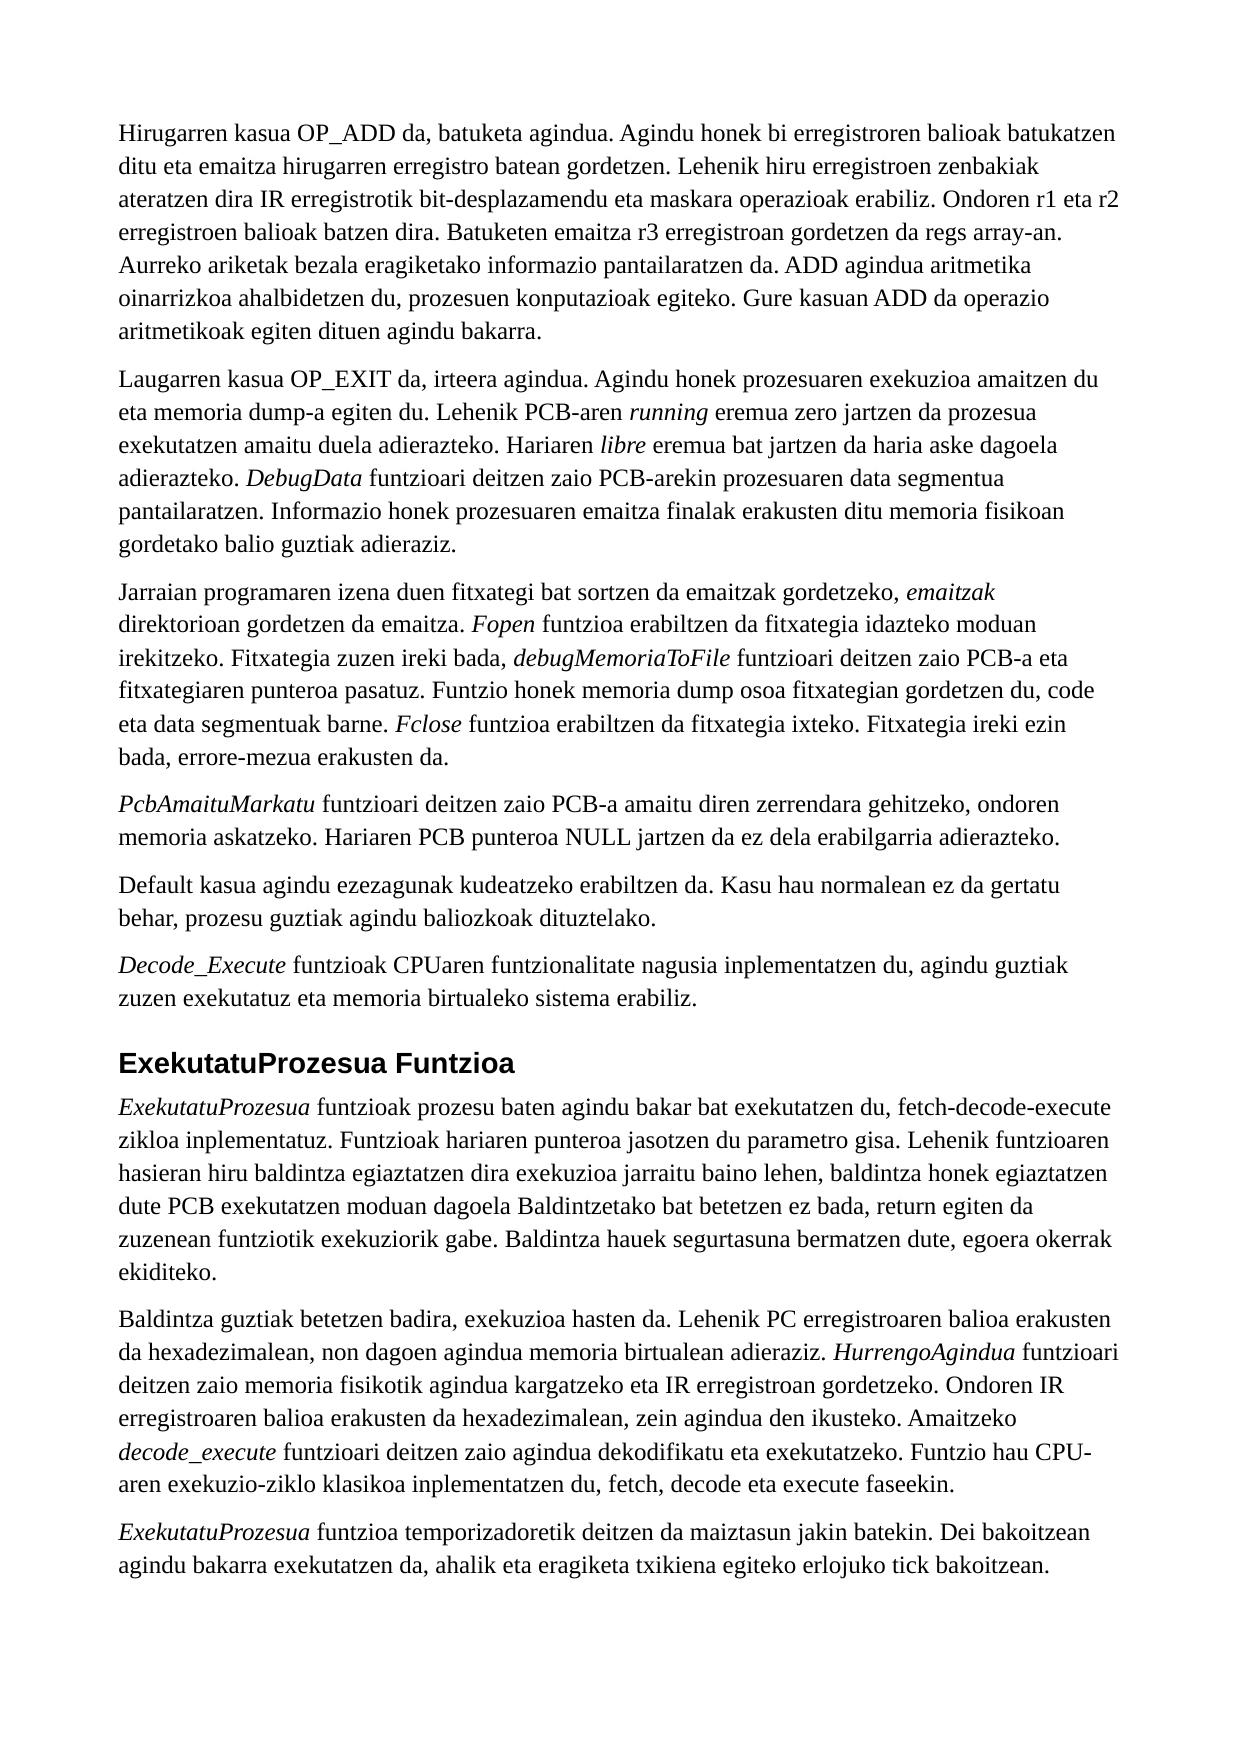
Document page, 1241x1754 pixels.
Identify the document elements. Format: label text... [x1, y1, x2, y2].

text Default kasua agindu ezezagunak kudeatzeko erabiltzen da. Kasu hau normalean ez da gertatu behar, prozesu guztiak agindu baliozkoak dituztelako. [118, 870, 1122, 932]
text Hirugarren kasua OP_ADD da, batuketa agindua. Agindu honek bi erregistroren balioak batukatzen ditu eta emaitza hirugarren erregistro batean gordetzen. Lehenik hiru erregistroen zenbakiak ateratzen dira IR erregistrotik bit-desplazamendu eta maskara operazioak erabiliz. Ondoren r1 eta r2 erregistroen balioak batzen dira. Batuketen emaitza r3 erregistroan gordetzen da regs array-an. Aurreko ariketak bezala eragiketako informazio pantailaratzen da. ADD agindua aritmetika oinarrizkoa ahalbidetzen du, prozesuen konputazioak egiteko. Gure kasuan ADD da operazio aritmetikoak egiten dituen agindu bakarra. [118, 118, 1122, 345]
text ExekutatuProzesua funtzioak prozesu baten agindu bakar bat exekutatzen du, fetch-decode-execute zikloa inplementatuz. Funtzioak hariaren punteroa jasotzen du parametro gisa. Lehenik funtzioaren hasieran hiru baldintza egiaztatzen dira exekuzioa jarraitu baino lehen, baldintza honek egiaztatzen dute PCB exekutatzen moduan dagoela Baldintzetako bat betetzen ez bada, return egiten da zuzenean funtziotik exekuziorik gabe. Baldintza hauek segurtasuna bermatzen dute, egoera okerrak ekiditeko. [118, 1092, 1122, 1286]
text Baldintza guztiak betetzen badira, exekuzioa hasten da. Lehenik PC erregistroaren balioa erakusten da hexadezimalean, non dagoen agindua memoria birtualean adieraziz. HurrengoAgindua funtzioari deitzen zaio memoria fisikotik agindua kargatzeko eta IR erregistroan gordetzeko. Ondoren IR erregistroaren balioa erakusten da hexadezimalean, zein agindua den ikusteko. Amaitzeko decode_execute funtzioari deitzen zaio agindua dekodifikatu eta exekutatzeko. Funtzio hau CPU-aren exekuzio-ziklo klasikoa inplementatzen du, fetch, decode eta execute faseekin. [118, 1304, 1122, 1498]
text ExekutatuProzesua funtzioa temporizadoretik deitzen da maiztasun jakin batekin. Dei bakoitzean agindu bakarra exekutatzen da, ahalik eta eragiketa txikiena egiteko erlojuko tick bakoitzean. [118, 1517, 1122, 1579]
text Decode_Execute funtzioak CPUaren funtzionalitate nagusia inplementatzen du, agindu guztiak zuzen exekutatuz eta memoria birtualeko sistema erabiliz. [118, 951, 1122, 1012]
subtitle ExekutatuProzesua Funtzioa [118, 1046, 1122, 1079]
text Laugarren kasua OP_EXIT da, irteera agindua. Agindu honek prozesuaren exekuzioa amaitzen du eta memoria dump-a egiten du. Lehenik PCB-aren running eremua zero jartzen da prozesua exekutatzen amaitu duela adierazteko. Hariaren libre eremua bat jartzen da haria aske dagoela adierazteko. DebugData funtzioari deitzen zaio PCB-arekin prozesuaren data segmentua pantailaratzen. Informazio honek prozesuaren emaitza finalak erakusten ditu memoria fisikoan gordetako balio guztiak adieraziz. [118, 364, 1122, 558]
text Jarraian programaren izena duen fitxategi bat sortzen da emaitzak gordetzeko, emaitzak direktorioan gordetzen da emaitza. Fopen funtzioa erabiltzen da fitxategia idazteko moduan irekitzeko. Fitxategia zuzen ireki bada, debugMemoriaToFile funtzioari deitzen zaio PCB-a eta fitxategiaren punteroa pasatuz. Funtzio honek memoria dump osoa fitxategian gordetzen du, code eta data segmentuak barne. Fclose funtzioa erabiltzen da fitxategia ixteko. Fitxategia ireki ezin bada, errore-mezua erakusten da. [118, 577, 1122, 770]
text PcbAmaituMarkatu funtzioari deitzen zaio PCB-a amaitu diren zerrendara gehitzeko, ondoren memoria askatzeko. Hariaren PCB punteroa NULL jartzen da ez dela erabilgarria adierazteko. [118, 789, 1122, 851]
